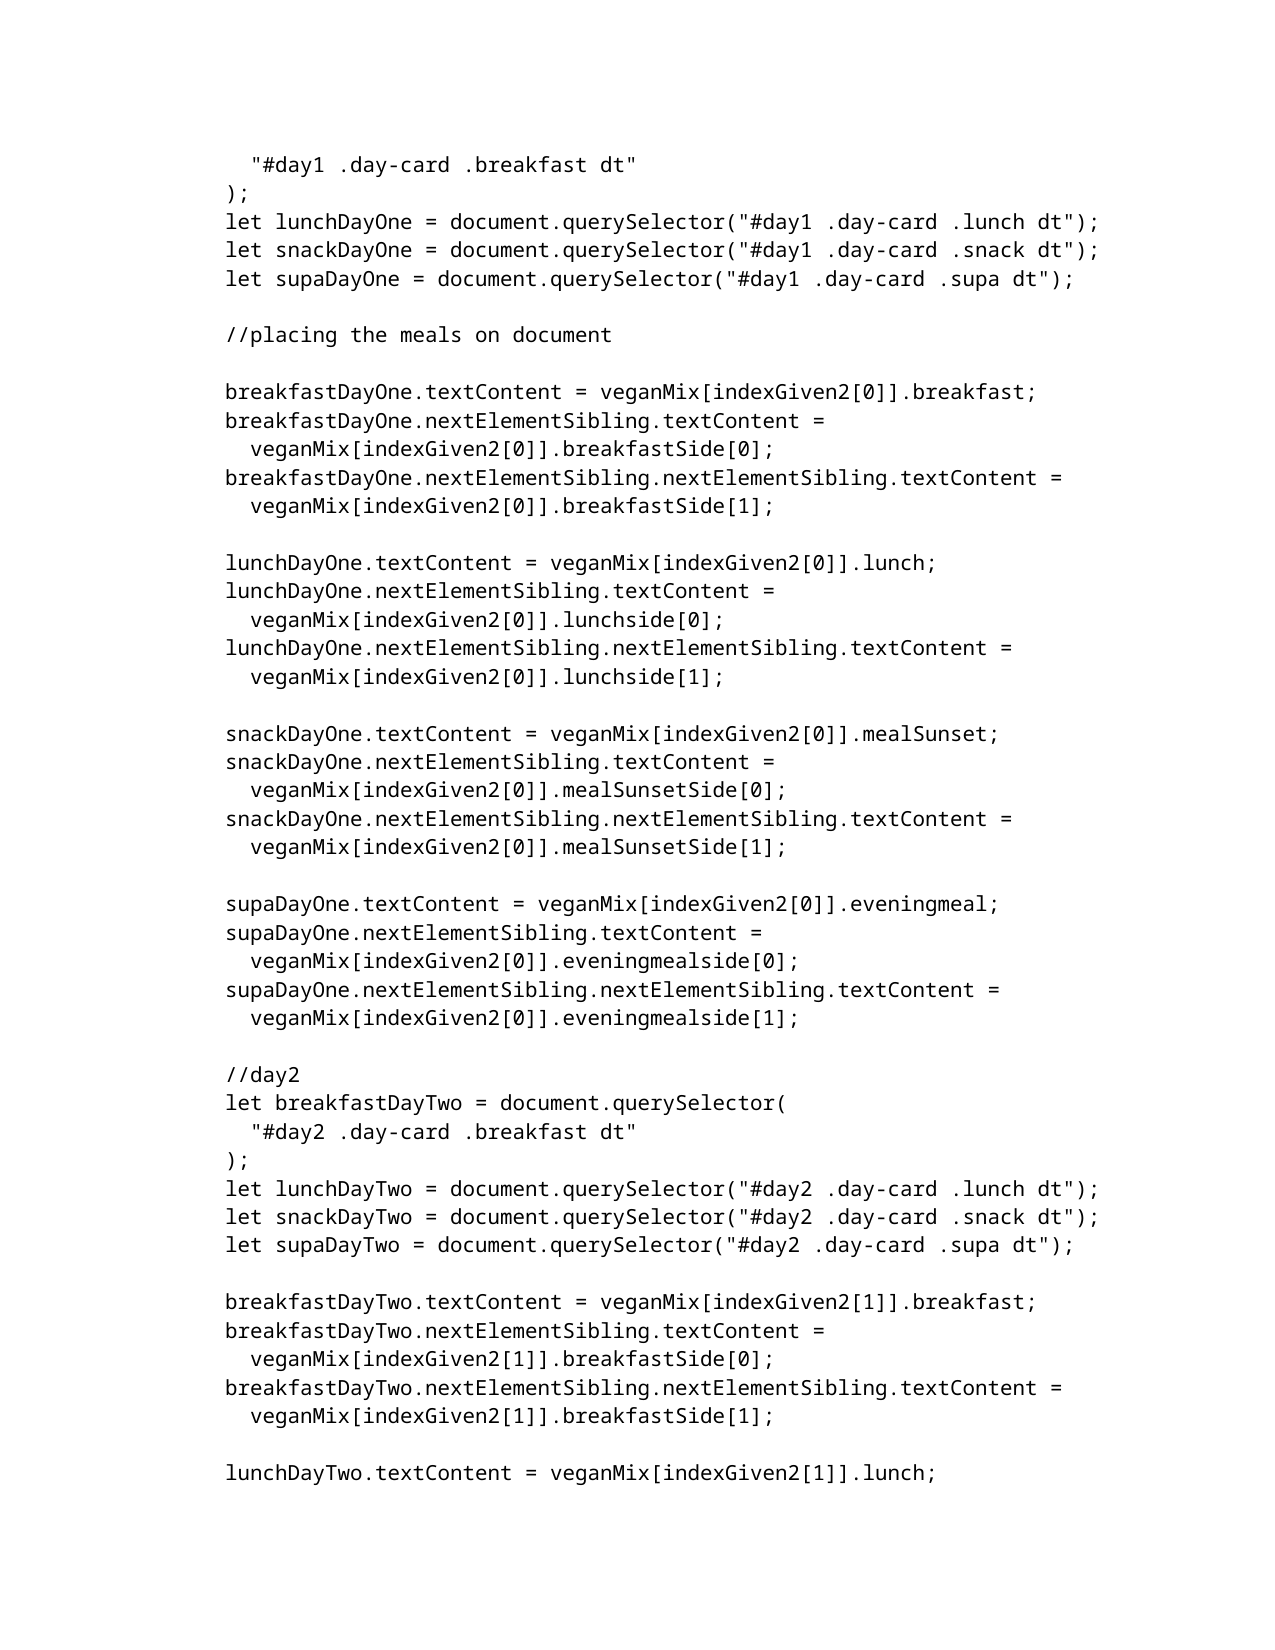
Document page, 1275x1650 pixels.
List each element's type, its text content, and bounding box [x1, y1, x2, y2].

text breakfastDayTwo.nextElementSibling.textContent = [150, 1316, 1125, 1344]
text veganMix[indexGiven2[0]].eveningmealside[1]; [150, 1003, 1125, 1032]
text lunchDayTwo.textContent = veganMix[indexGiven2[1]].lunch; [150, 1458, 1125, 1487]
text veganMix[indexGiven2[0]].eveningmealside[0]; [150, 946, 1125, 975]
text //placing the meals on document [150, 321, 1125, 349]
text supaDayOne.nextElementSibling.nextElementSibling.textContent = [150, 975, 1125, 1003]
text breakfastDayTwo.nextElementSibling.nextElementSibling.textContent = [150, 1373, 1125, 1401]
text let snackDayOne = document.querySelector("#day1 .day-card .snack dt"); [150, 235, 1125, 264]
text veganMix[indexGiven2[0]].mealSunsetSide[1]; [150, 832, 1125, 861]
text lunchDayOne.nextElementSibling.nextElementSibling.textContent = [150, 633, 1125, 662]
text breakfastDayOne.nextElementSibling.nextElementSibling.textContent = [150, 463, 1125, 491]
text supaDayOne.nextElementSibling.textContent = [150, 918, 1125, 946]
text "#day2 .day-card .breakfast dt" [150, 1117, 1125, 1145]
text snackDayOne.nextElementSibling.textContent = [150, 747, 1125, 776]
text veganMix[indexGiven2[1]].breakfastSide[1]; [150, 1401, 1125, 1430]
text let lunchDayTwo = document.querySelector("#day2 .day-card .lunch dt"); [150, 1174, 1125, 1202]
text veganMix[indexGiven2[0]].lunchside[1]; [150, 662, 1125, 690]
text breakfastDayOne.textContent = veganMix[indexGiven2[0]].breakfast; [150, 377, 1125, 406]
text veganMix[indexGiven2[0]].mealSunsetSide[0]; [150, 776, 1125, 804]
text //day2 [150, 1060, 1125, 1088]
text lunchDayOne.textContent = veganMix[indexGiven2[0]].lunch; [150, 548, 1125, 577]
text snackDayOne.nextElementSibling.nextElementSibling.textContent = [150, 804, 1125, 832]
text snackDayOne.textContent = veganMix[indexGiven2[0]].mealSunset; [150, 719, 1125, 747]
text veganMix[indexGiven2[1]].breakfastSide[0]; [150, 1344, 1125, 1373]
text breakfastDayTwo.textContent = veganMix[indexGiven2[1]].breakfast; [150, 1287, 1125, 1316]
text let lunchDayOne = document.querySelector("#day1 .day-card .lunch dt"); [150, 207, 1125, 235]
text let supaDayTwo = document.querySelector("#day2 .day-card .supa dt"); [150, 1231, 1125, 1259]
text ); [150, 1145, 1125, 1174]
text veganMix[indexGiven2[0]].breakfastSide[1]; [150, 491, 1125, 520]
text breakfastDayOne.nextElementSibling.textContent = [150, 406, 1125, 434]
text veganMix[indexGiven2[0]].breakfastSide[0]; [150, 434, 1125, 463]
text veganMix[indexGiven2[0]].lunchside[0]; [150, 605, 1125, 633]
text supaDayOne.textContent = veganMix[indexGiven2[0]].eveningmeal; [150, 889, 1125, 918]
text let snackDayTwo = document.querySelector("#day2 .day-card .snack dt"); [150, 1202, 1125, 1231]
text ); [150, 178, 1125, 207]
text let breakfastDayTwo = document.querySelector( [150, 1088, 1125, 1117]
text "#day1 .day-card .breakfast dt" [150, 150, 1125, 178]
text let supaDayOne = document.querySelector("#day1 .day-card .supa dt"); [150, 264, 1125, 292]
text lunchDayOne.nextElementSibling.textContent = [150, 577, 1125, 605]
